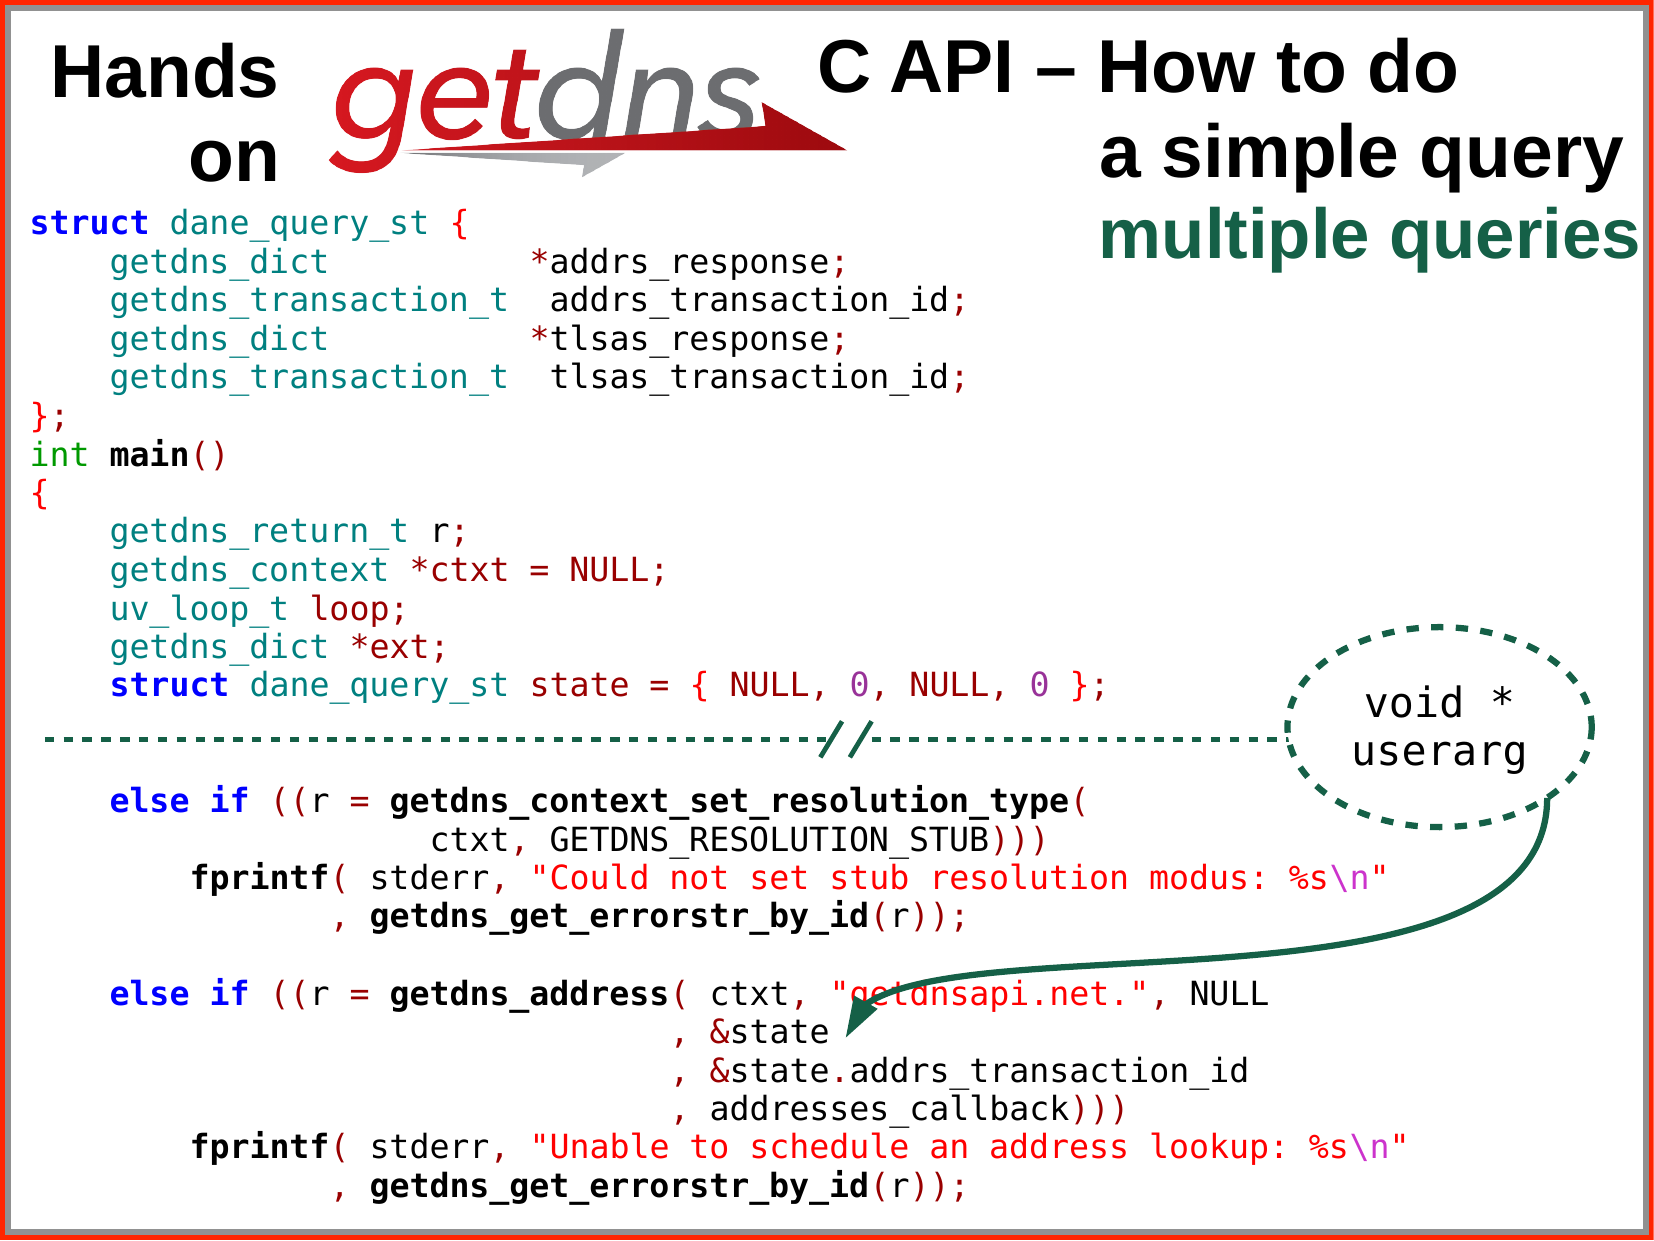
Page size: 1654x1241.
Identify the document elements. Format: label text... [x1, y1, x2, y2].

text_box multiple queries [1098, 192, 1654, 277]
list struct dane_query_st { getdns_dict *addrs_response; getdns_transaction_t addrs_transaction_id; getdns_dict *tlsas_response; getdns_transaction_t tlsas_transaction_id; }; int main() { getdns_return_t r; getdns_context *ctxt = NULL; uv_loop_t loop; getdns_dict *ext; struct dane_query_st state = { NULL, 0, NULL, 0 }; else if ((r = getdns_context_set_resolution_type( ctxt, GETDNS_RESOLUTION_STUB))) fprintf( stderr, "Could not set stub resolution modus: %s\n" , getdns_get_errorstr_by_id(r)); else if ((r = getdns_address( ctxt, "getdnsapi.net.", NULL , &state , &state.addrs_transaction_id , addresses_callback))) fprintf( stderr, "Unable to schedule an address lookup: %s\n" , getdns_get_errorstr_by_id(r)); [29, 204, 1651, 1228]
text_box void * userarg [1287, 627, 1592, 828]
title Hands on [0, 0, 280, 267]
title C API – How to do a simple query [817, 24, 1654, 193]
picture [319, 20, 857, 193]
